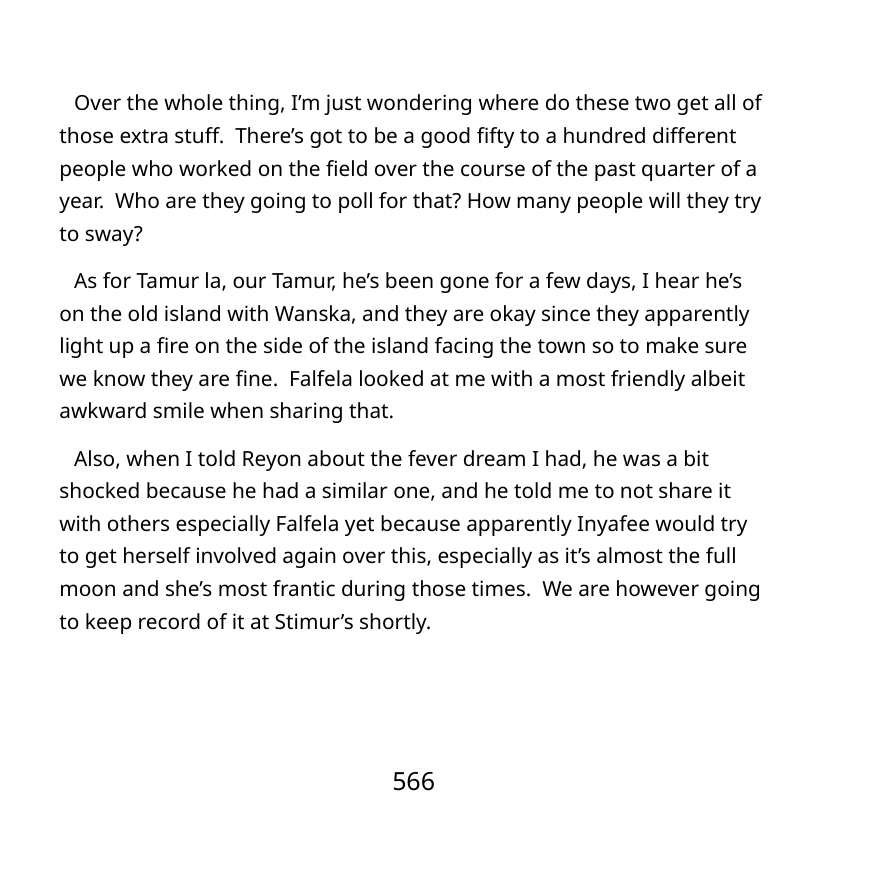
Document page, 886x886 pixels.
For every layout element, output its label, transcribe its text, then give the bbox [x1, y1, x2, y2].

text As for Tamur la, our Tamur, he’s been gone for a few days, I hear he’s on the old island with Wanska, and they are okay since they apparently light up a fire on the side of the island facing the town so to make sure we know they are fine. Falfela looked at me with a most friendly albeit awkward smile when sharing that. [59, 266, 768, 425]
text Over the whole thing, I’m just wondering where do these two get all of those extra stuff. There’s got to be a good fifty to a hundred different people who worked on the field over the course of the past quarter of a year. Who are they going to poll for that? How many people will they try to sway? [59, 88, 768, 247]
text Also, when I told Reyon about the fever dream I had, he was a bit shocked because he had a similar one, and he told me to not share it with others especially Falfela yet because apparently Inyafee would try to get herself involved again over this, especially as it’s almost the full moon and she’s most frantic during those times. We are however going to keep record of it at Stimur’s shortly. [59, 444, 768, 635]
